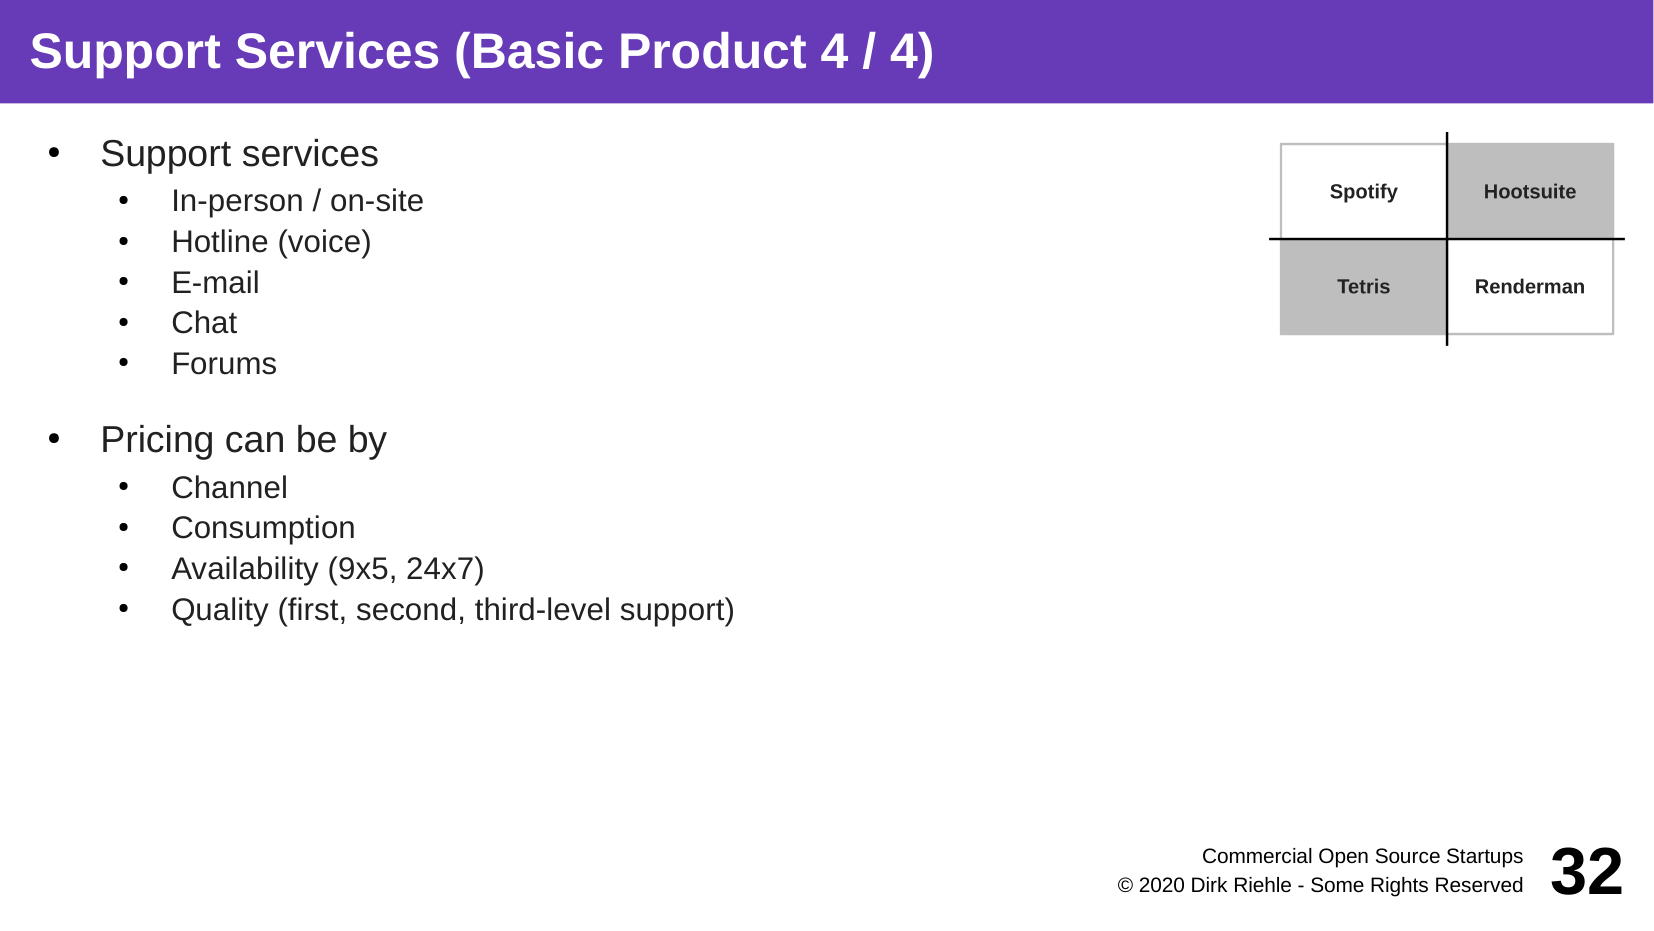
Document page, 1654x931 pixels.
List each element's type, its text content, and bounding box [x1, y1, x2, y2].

list Support services In-person / on-site Hotline (voice) E-mail Chat Forums Pricing can be by Channel Consumption Availability (9x5, 24x7) Quality (first, second, third-level support) [29, 132, 1625, 813]
title Support Services (Basic Product 4 / 4) [0, 0, 1654, 104]
picture [1269, 132, 1625, 346]
